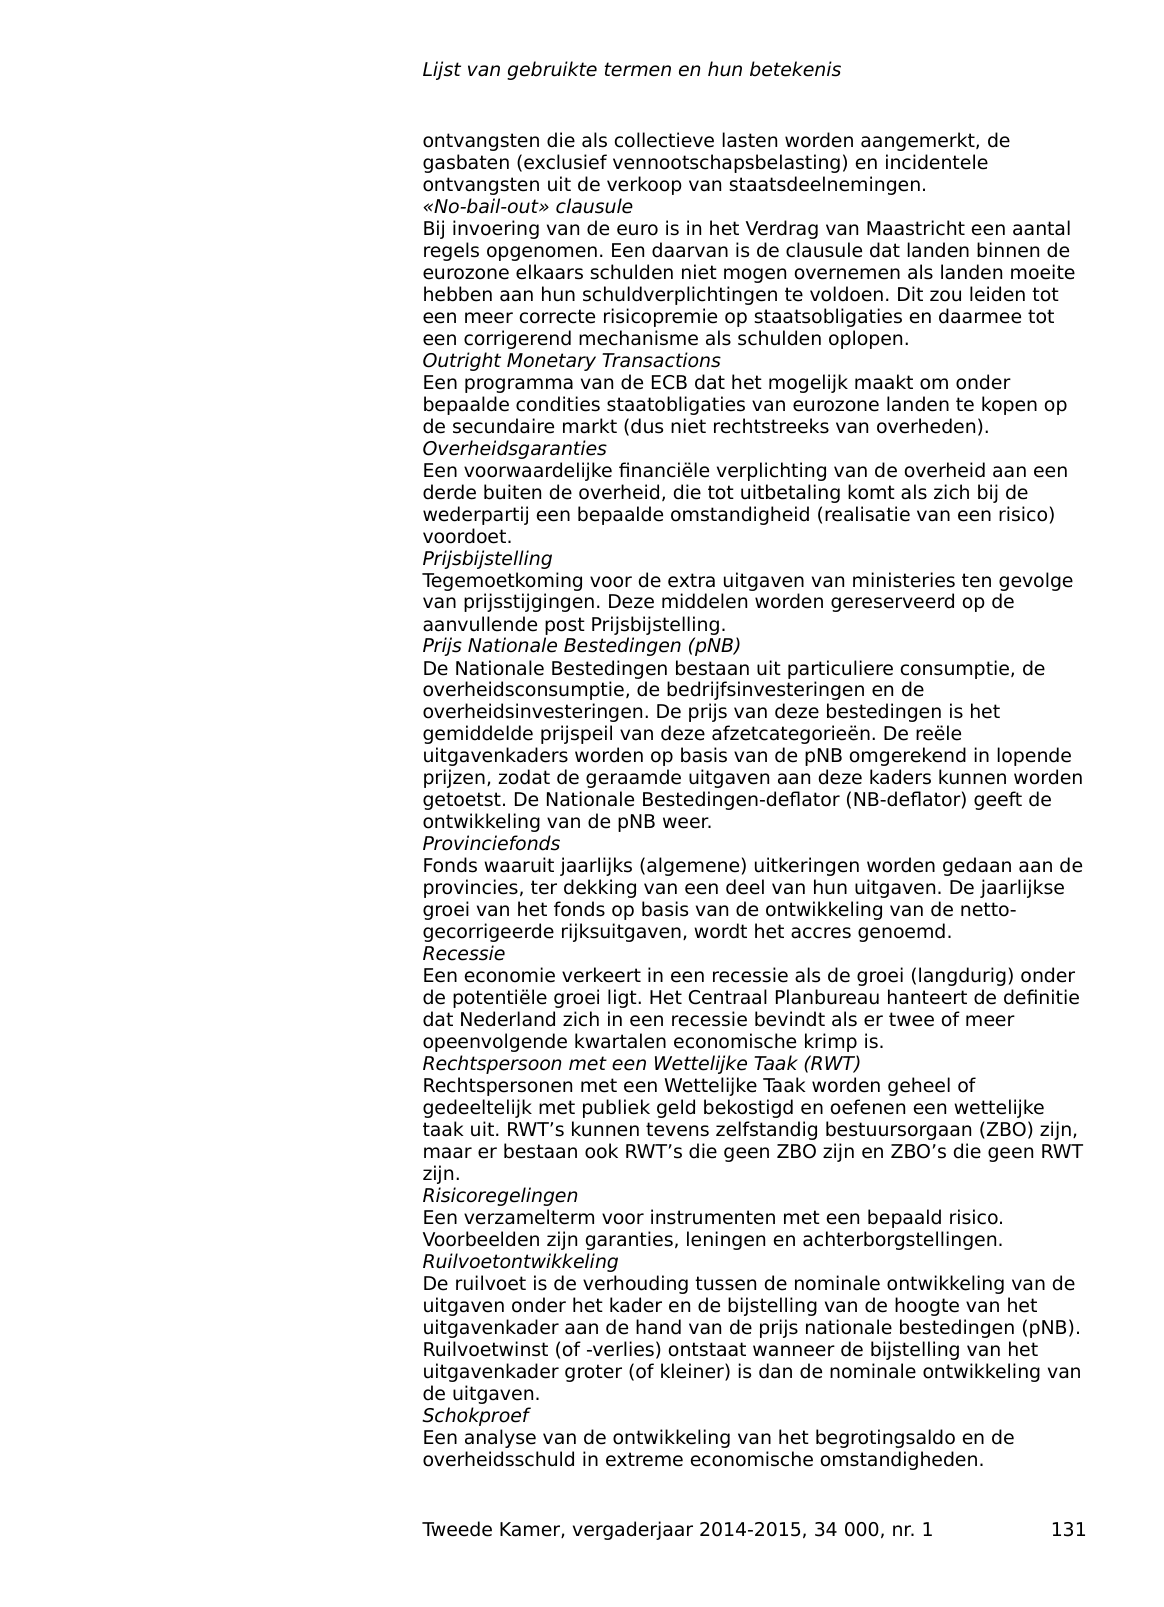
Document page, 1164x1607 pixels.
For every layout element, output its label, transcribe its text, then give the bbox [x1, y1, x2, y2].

text De ruilvoet is de verhouding tussen de nominale ontwikkeling van de uitgaven onder het kader en de bijstelling van de hoogte van het uitgavenkader aan de hand van de prijs nationale bestedingen (pNB). Ruilvoetwinst (of -verlies) ontstaat wanneer de bijstelling van het uitgavenkader groter (of kleiner) is dan de nominale ontwikkeling van de uitgaven. [422, 1273, 1087, 1405]
text Schokproef [422, 1405, 1087, 1427]
text Outright Monetary Transactions [422, 350, 1087, 372]
text Fonds waaruit jaarlijks (algemene) uitkeringen worden gedaan aan de provincies, ter dekking van een deel van hun uitgaven. De jaarlijkse groei van het fonds op basis van de ontwikkeling van de netto- gecorrigeerde rijksuitgaven, wordt het accres genoemd. [422, 855, 1087, 943]
text Prijsbijstelling [422, 547, 1087, 569]
text Een economie verkeert in een recessie als de groei (langdurig) onder de potentiële groei ligt. Het Centraal Planbureau hanteert de definitie dat Nederland zich in een recessie bevindt als er twee of meer opeenvolgende kwartalen economische krimp is. [422, 965, 1087, 1053]
text «No-bail-out» clausule [422, 196, 1087, 218]
text Ruilvoetontwikkeling [422, 1251, 1087, 1273]
text Een voorwaardelijke financiële verplichting van de overheid aan een derde buiten de overheid, die tot uitbetaling komt als zich bij de wederpartij een bepaalde omstandigheid (realisatie van een risico) voordoet. [422, 459, 1087, 547]
text Provinciefonds [422, 833, 1087, 855]
text Bij invoering van de euro is in het Verdrag van Maastricht een aantal regels opgenomen. Een daarvan is de clausule dat landen binnen de eurozone elkaars schulden niet mogen overnemen als landen moeite hebben aan hun schuldverplichtingen te voldoen. Dit zou leiden tot een meer correcte risicopremie op staatsobligaties en daarmee tot een corrigerend mechanisme als schulden oplopen. [422, 218, 1087, 350]
text De Nationale Bestedingen bestaan uit particuliere consumptie, de overheidsconsumptie, de bedrijfsinvesteringen en de overheidsinvesteringen. De prijs van deze bestedingen is het gemiddelde prijspeil van deze afzetcategorieën. De reële uitgavenkaders worden op basis van de pNB omgerekend in lopende prijzen, zodat de geraamde uitgaven aan deze kaders kunnen worden getoetst. De Nationale Bestedingen-deflator (NB-deflator) geeft de ontwikkeling van de pNB weer. [422, 657, 1087, 833]
text Rechtspersonen met een Wettelijke Taak worden geheel of gedeeltelijk met publiek geld bekostigd en oefenen een wettelijke taak uit. RWT’s kunnen tevens zelfstandig bestuursorgaan (ZBO) zijn, maar er bestaan ook RWT’s die geen ZBO zijn en ZBO’s die geen RWT zijn. [422, 1075, 1087, 1185]
text Een programma van de ECB dat het mogelijk maakt om onder bepaalde condities staatobligaties van eurozone landen te kopen op de secundaire markt (dus niet rechtstreeks van overheden). [422, 372, 1087, 438]
text Tegemoetkoming voor de extra uitgaven van ministeries ten gevolge van prijsstijgingen. Deze middelen worden gereserveerd op de aanvullende post Prijsbijstelling. [422, 569, 1087, 635]
text Een analyse van de ontwikkeling van het begrotingsaldo en de overheidsschuld in extreme economische omstandigheden. [422, 1427, 1087, 1471]
text ontvangsten die als collectieve lasten worden aangemerkt, de gasbaten (exclusief vennootschapsbelasting) en incidentele ontvangsten uit de verkoop van staatsdeelnemingen. [422, 130, 1087, 196]
text Een verzamelterm voor instrumenten met een bepaald risico. Voorbeelden zijn garanties, leningen en achterborgstellingen. [422, 1207, 1087, 1251]
text Recessie [422, 943, 1087, 965]
text Overheidsgaranties [422, 438, 1087, 459]
text Prijs Nationale Bestedingen (pNB) [422, 635, 1087, 657]
text Rechtspersoon met een Wettelijke Taak (RWT) [422, 1053, 1087, 1075]
text Risicoregelingen [422, 1185, 1087, 1207]
